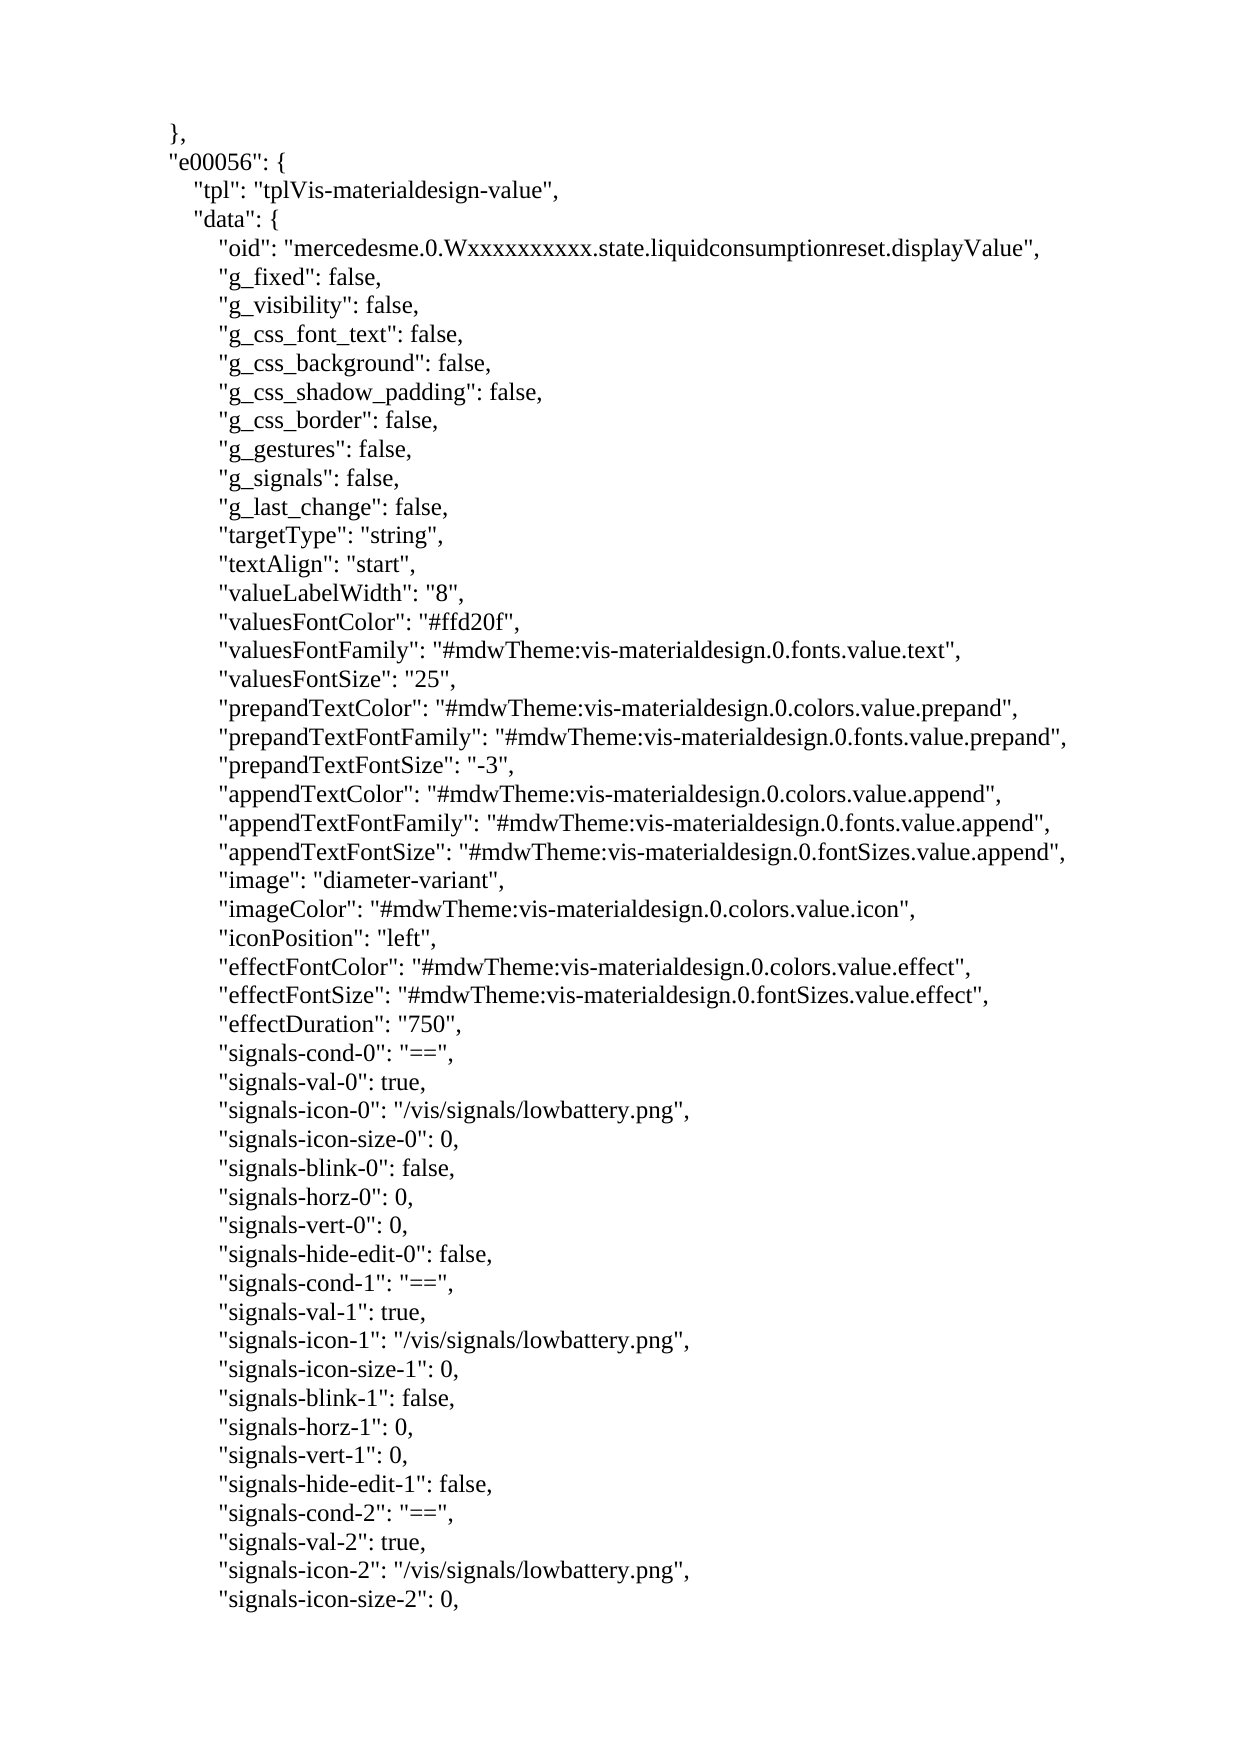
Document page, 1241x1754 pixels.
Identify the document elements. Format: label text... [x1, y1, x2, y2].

text "e00056": { [118, 147, 1122, 176]
text "targetType": "string", [118, 521, 1122, 549]
text "appendTextColor": "#mdwTheme:vis-materialdesign.0.colors.value.append", [118, 779, 1122, 808]
text "signals-cond-2": "==", [118, 1498, 1122, 1527]
text "signals-horz-0": 0, [118, 1182, 1122, 1211]
text "g_last_change": false, [118, 492, 1122, 521]
text "signals-val-2": true, [118, 1527, 1122, 1556]
text "effectDuration": "750", [118, 1009, 1122, 1038]
text "signals-vert-1": 0, [118, 1441, 1122, 1469]
text "imageColor": "#mdwTheme:vis-materialdesign.0.colors.value.icon", [118, 894, 1122, 923]
text "signals-icon-0": "/vis/signals/lowbattery.png", [118, 1096, 1122, 1124]
text "signals-icon-2": "/vis/signals/lowbattery.png", [118, 1556, 1122, 1584]
text "g_css_shadow_padding": false, [118, 377, 1122, 406]
text "signals-hide-edit-1": false, [118, 1469, 1122, 1498]
text "prepandTextColor": "#mdwTheme:vis-materialdesign.0.colors.value.prepand", [118, 693, 1122, 722]
text "g_gestures": false, [118, 434, 1122, 463]
text "g_css_background": false, [118, 348, 1122, 377]
text "signals-horz-1": 0, [118, 1412, 1122, 1441]
text "signals-val-1": true, [118, 1297, 1122, 1326]
text "tpl": "tplVis-materialdesign-value", [118, 176, 1122, 204]
text "valuesFontFamily": "#mdwTheme:vis-materialdesign.0.fonts.value.text", [118, 636, 1122, 664]
text "signals-icon-size-2": 0, [118, 1584, 1122, 1613]
text "signals-cond-1": "==", [118, 1268, 1122, 1297]
text "g_signals": false, [118, 463, 1122, 492]
text "textAlign": "start", [118, 549, 1122, 578]
text "iconPosition": "left", [118, 923, 1122, 952]
text "data": { [118, 204, 1122, 233]
text "g_visibility": false, [118, 291, 1122, 319]
text "effectFontColor": "#mdwTheme:vis-materialdesign.0.colors.value.effect", [118, 952, 1122, 981]
text "signals-icon-size-1": 0, [118, 1354, 1122, 1383]
text "signals-blink-1": false, [118, 1383, 1122, 1412]
text "signals-hide-edit-0": false, [118, 1239, 1122, 1268]
text "image": "diameter-variant", [118, 866, 1122, 894]
text "effectFontSize": "#mdwTheme:vis-materialdesign.0.fontSizes.value.effect", [118, 981, 1122, 1009]
text "signals-icon-size-0": 0, [118, 1124, 1122, 1153]
text "appendTextFontFamily": "#mdwTheme:vis-materialdesign.0.fonts.value.append", [118, 808, 1122, 837]
text "appendTextFontSize": "#mdwTheme:vis-materialdesign.0.fontSizes.value.append", [118, 837, 1122, 866]
text "signals-val-0": true, [118, 1067, 1122, 1096]
text "signals-vert-0": 0, [118, 1211, 1122, 1239]
text "oid": "mercedesme.0.Wxxxxxxxxxx.state.liquidconsumptionreset.displayValue", [118, 233, 1122, 262]
text "g_fixed": false, [118, 262, 1122, 291]
text "signals-icon-1": "/vis/signals/lowbattery.png", [118, 1326, 1122, 1354]
text "signals-blink-0": false, [118, 1153, 1122, 1182]
text "g_css_font_text": false, [118, 319, 1122, 348]
text "valuesFontColor": "#ffd20f", [118, 607, 1122, 636]
text "valuesFontSize": "25", [118, 664, 1122, 693]
text "prepandTextFontFamily": "#mdwTheme:vis-materialdesign.0.fonts.value.prepand", [118, 722, 1122, 751]
text "g_css_border": false, [118, 406, 1122, 434]
text "valueLabelWidth": "8", [118, 578, 1122, 607]
text "signals-cond-0": "==", [118, 1038, 1122, 1067]
text }, [118, 118, 1122, 147]
text "prepandTextFontSize": "-3", [118, 751, 1122, 779]
